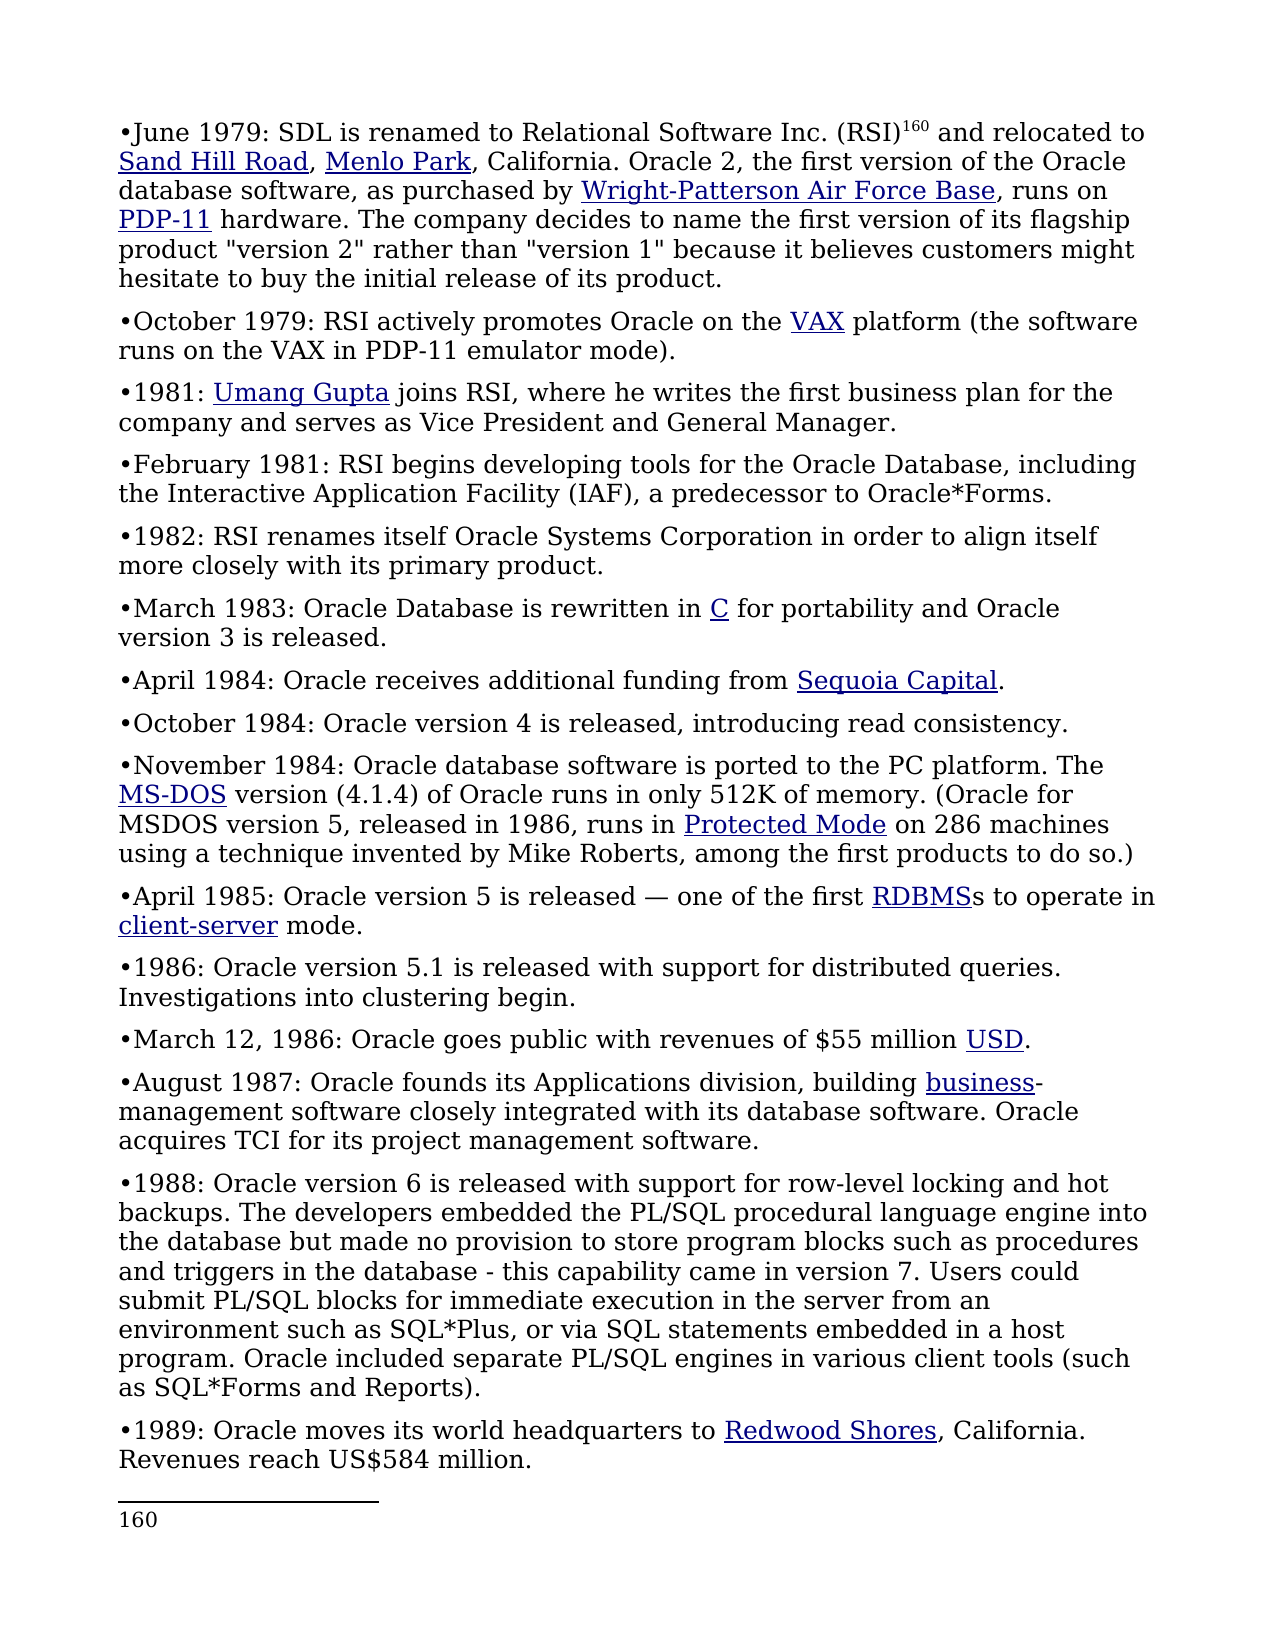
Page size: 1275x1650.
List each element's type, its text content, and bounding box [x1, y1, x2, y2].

list 1986: Oracle version 5.1 is released with support for distributed queries. Investigations into clustering begin. [118, 953, 1157, 1012]
list 1989: Oracle moves its world headquarters to Redwood Shores, California. Revenues reach US$584 million. [118, 1416, 1157, 1474]
list August 1987: Oracle founds its Applications division, building business-management software closely integrated with its database software. Oracle acquires TCI for its project management software. [118, 1068, 1157, 1156]
list October 1979: RSI actively promotes Oracle on the VAX platform (the software runs on the VAX in PDP-11 emulator mode). [118, 307, 1157, 365]
list October 1984: Oracle version 4 is released, introducing read consistency. [118, 709, 1157, 738]
list 1982: RSI renames itself Oracle Systems Corporation in order to align itself more closely with its primary product. [118, 522, 1157, 581]
list April 1984: Oracle receives additional funding from Sequoia Capital. [118, 666, 1157, 695]
list 1981: Umang Gupta joins RSI, where he writes the first business plan for the company and serves as Vice President and General Manager. [118, 378, 1157, 437]
list February 1981: RSI begins developing tools for the Oracle Database, including the Interactive Application Facility (IAF), a predecessor to Oracle*Forms. [118, 450, 1157, 509]
list March 1983: Oracle Database is rewritten in C for portability and Oracle version 3 is released. [118, 594, 1157, 652]
list 1988: Oracle version 6 is released with support for row-level locking and hot backups. The developers embedded the PL/SQL procedural language engine into the database but made no provision to store program blocks such as procedures and triggers in the database - this capability came in version 7. Users could submit PL/SQL blocks for immediate execution in the server from an environment such as SQL*Plus, or via SQL statements embedded in a host program. Oracle included separate PL/SQL engines in various client tools (such as SQL*Forms and Reports). [118, 1169, 1157, 1402]
list June 1979: SDL is renamed to Relational Software Inc. (RSI) and relocated to Sand Hill Road, Menlo Park, California. Oracle 2, the first version of the Oracle database software, as purchased by Wright-Patterson Air Force Base, runs on PDP-11 hardware. The company decides to name the first version of its flagship product "version 2" rather than "version 1" because it believes customers might hesitate to buy the initial release of its product. [118, 118, 1157, 293]
list November 1984: Oracle database software is ported to the PC platform. The MS-DOS version (4.1.4) of Oracle runs in only 512K of memory. (Oracle for MSDOS version 5, released in 1986, runs in Protected Mode on 286 machines using a technique invented by Mike Roberts, among the first products to do so.) [118, 751, 1157, 868]
list March 12, 1986: Oracle goes public with revenues of $55 million USD. [118, 1025, 1157, 1054]
list April 1985: Oracle version 5 is released — one of the first RDBMSs to operate in client-server mode. [118, 882, 1157, 940]
